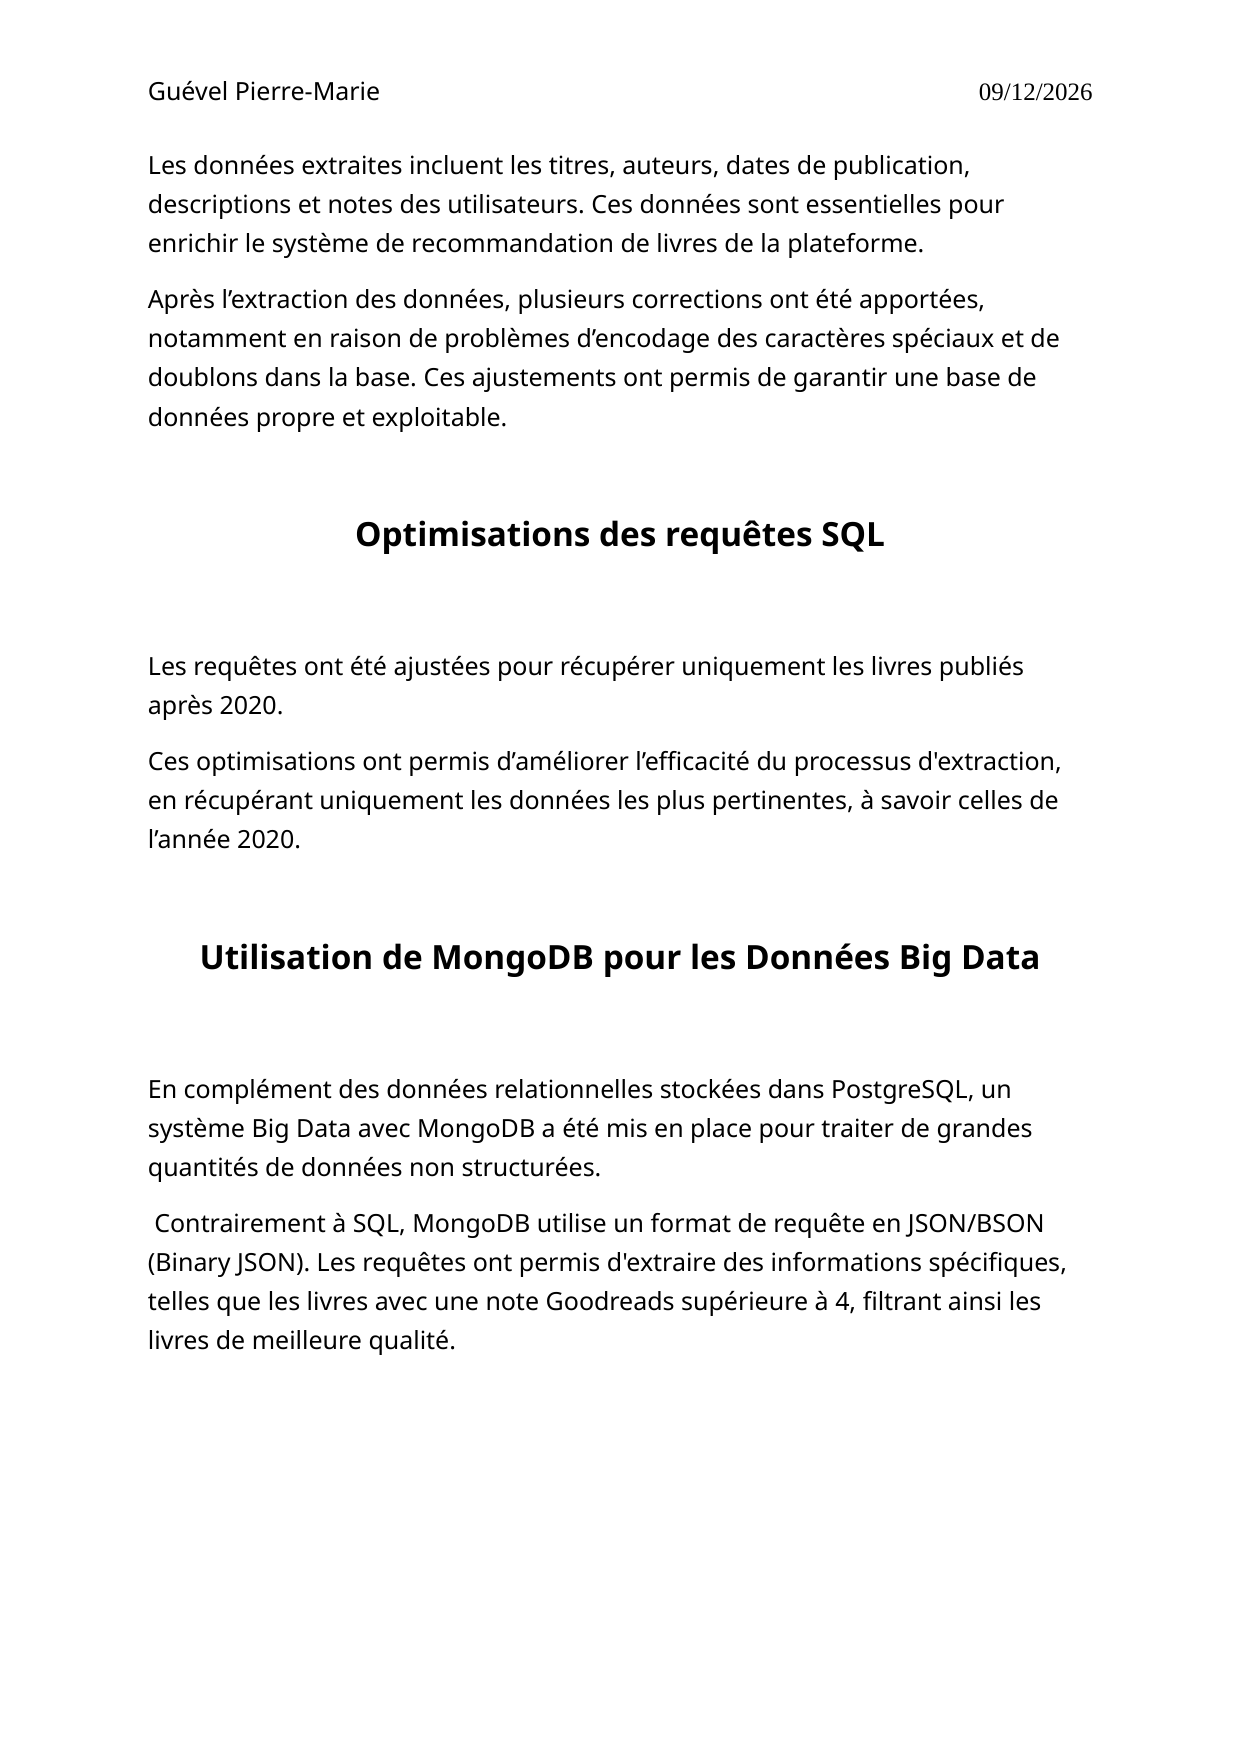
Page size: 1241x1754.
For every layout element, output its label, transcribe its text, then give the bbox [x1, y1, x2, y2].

text Les requêtes ont été ajustées pour récupérer uniquement les livres publiés après 2020. [148, 649, 1093, 722]
text Ces optimisations ont permis d’améliorer l’efficacité du processus d'extraction, en récupérant uniquement les données les plus pertinentes, à savoir celles de l’année 2020. [148, 744, 1093, 856]
text Optimisations des requêtes SQL [148, 511, 1093, 556]
text En complément des données relationnelles stockées dans PostgreSQL, un système Big Data avec MongoDB a été mis en place pour traiter de grandes quantités de données non structurées. [148, 1071, 1093, 1184]
text Après l’extraction des données, plusieurs corrections ont été apportées, notamment en raison de problèmes d’encodage des caractères spéciaux et de doublons dans la base. Ces ajustements ont permis de garantir une base de données propre et exploitable. [148, 282, 1093, 433]
text Les données extraites incluent les titres, auteurs, dates de publication, descriptions et notes des utilisateurs. Ces données sont essentielles pour enrichir le système de recommandation de livres de la plateforme. [148, 148, 1093, 260]
text Utilisation de MongoDB pour les Données Big Data [148, 934, 1093, 979]
text Contrairement à SQL, MongoDB utilise un format de requête en JSON/BSON (Binary JSON). Les requêtes ont permis d'extraire des informations spécifiques, telles que les livres avec une note Goodreads supérieure à 4, filtrant ainsi les livres de meilleure qualité. [148, 1206, 1093, 1357]
